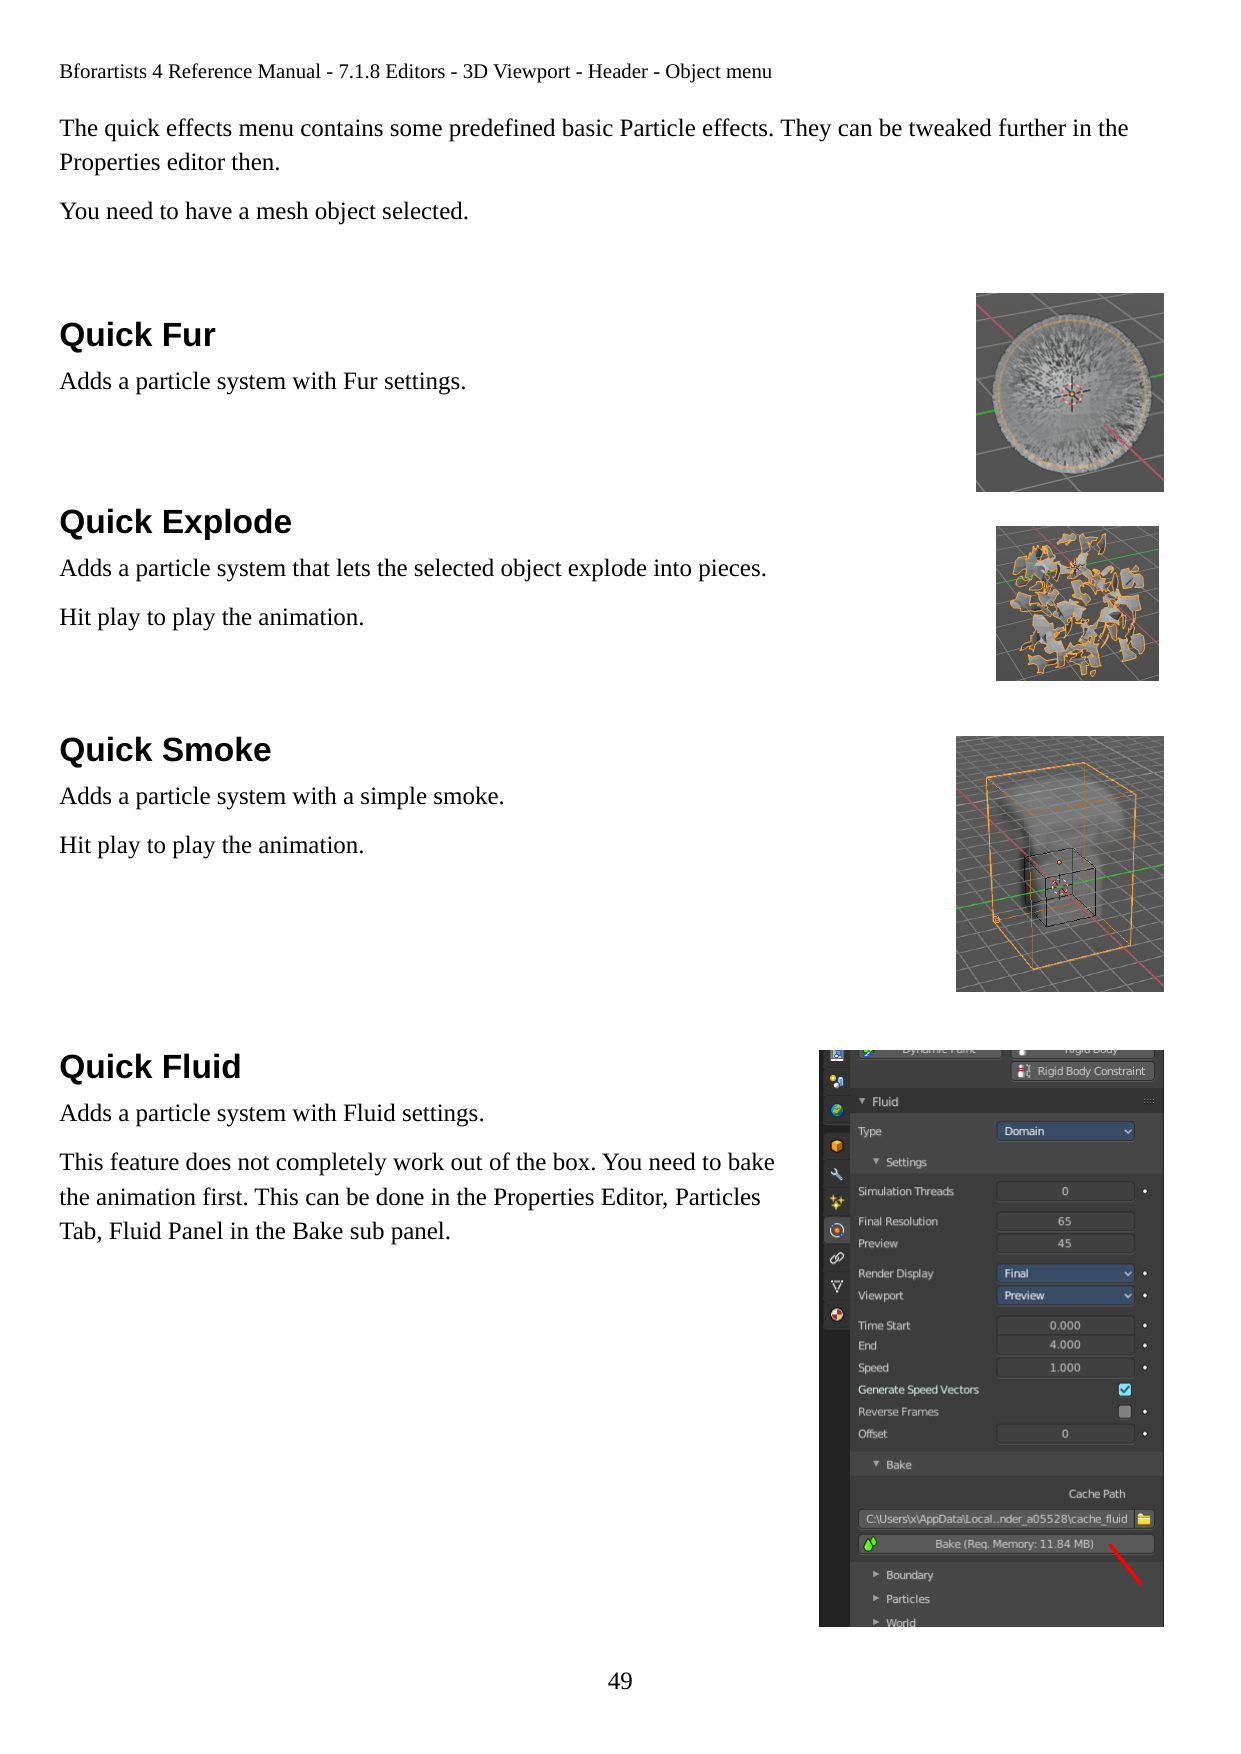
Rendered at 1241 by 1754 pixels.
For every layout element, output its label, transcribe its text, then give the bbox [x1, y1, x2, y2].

subtitle Quick Fluid [59, 1047, 1181, 1086]
text You need to have a mesh object selected. [59, 196, 1181, 225]
text Adds a particle system with a simple smoke. [59, 781, 956, 809]
subtitle Quick Smoke [59, 730, 1181, 768]
subtitle Quick Fur [59, 315, 976, 354]
text This feature does not completely work out of the box. You need to bake the animation first. This can be done in the Properties Editor, Particles Tab, Fluid Panel in the Bake sub panel. [59, 1147, 819, 1245]
picture [996, 526, 1159, 681]
text Adds a particle system with Fur settings. [59, 366, 976, 395]
text [1159, 602, 1181, 631]
text Adds a particle system that lets the selected object explode into pieces. [59, 553, 996, 582]
text Hit play to play the animation. [59, 830, 956, 859]
text The quick effects menu contains some predefined basic Particle effects. They can be tweaked further in the Properties editor then. [59, 113, 1181, 176]
text Adds a particle system with Fluid settings. [59, 1098, 819, 1127]
picture [956, 736, 1164, 992]
subtitle [1164, 315, 1181, 354]
picture [976, 293, 1164, 492]
text Hit play to play the animation. [59, 602, 996, 631]
picture [819, 1050, 1164, 1627]
subtitle Quick Explode [59, 502, 1181, 541]
